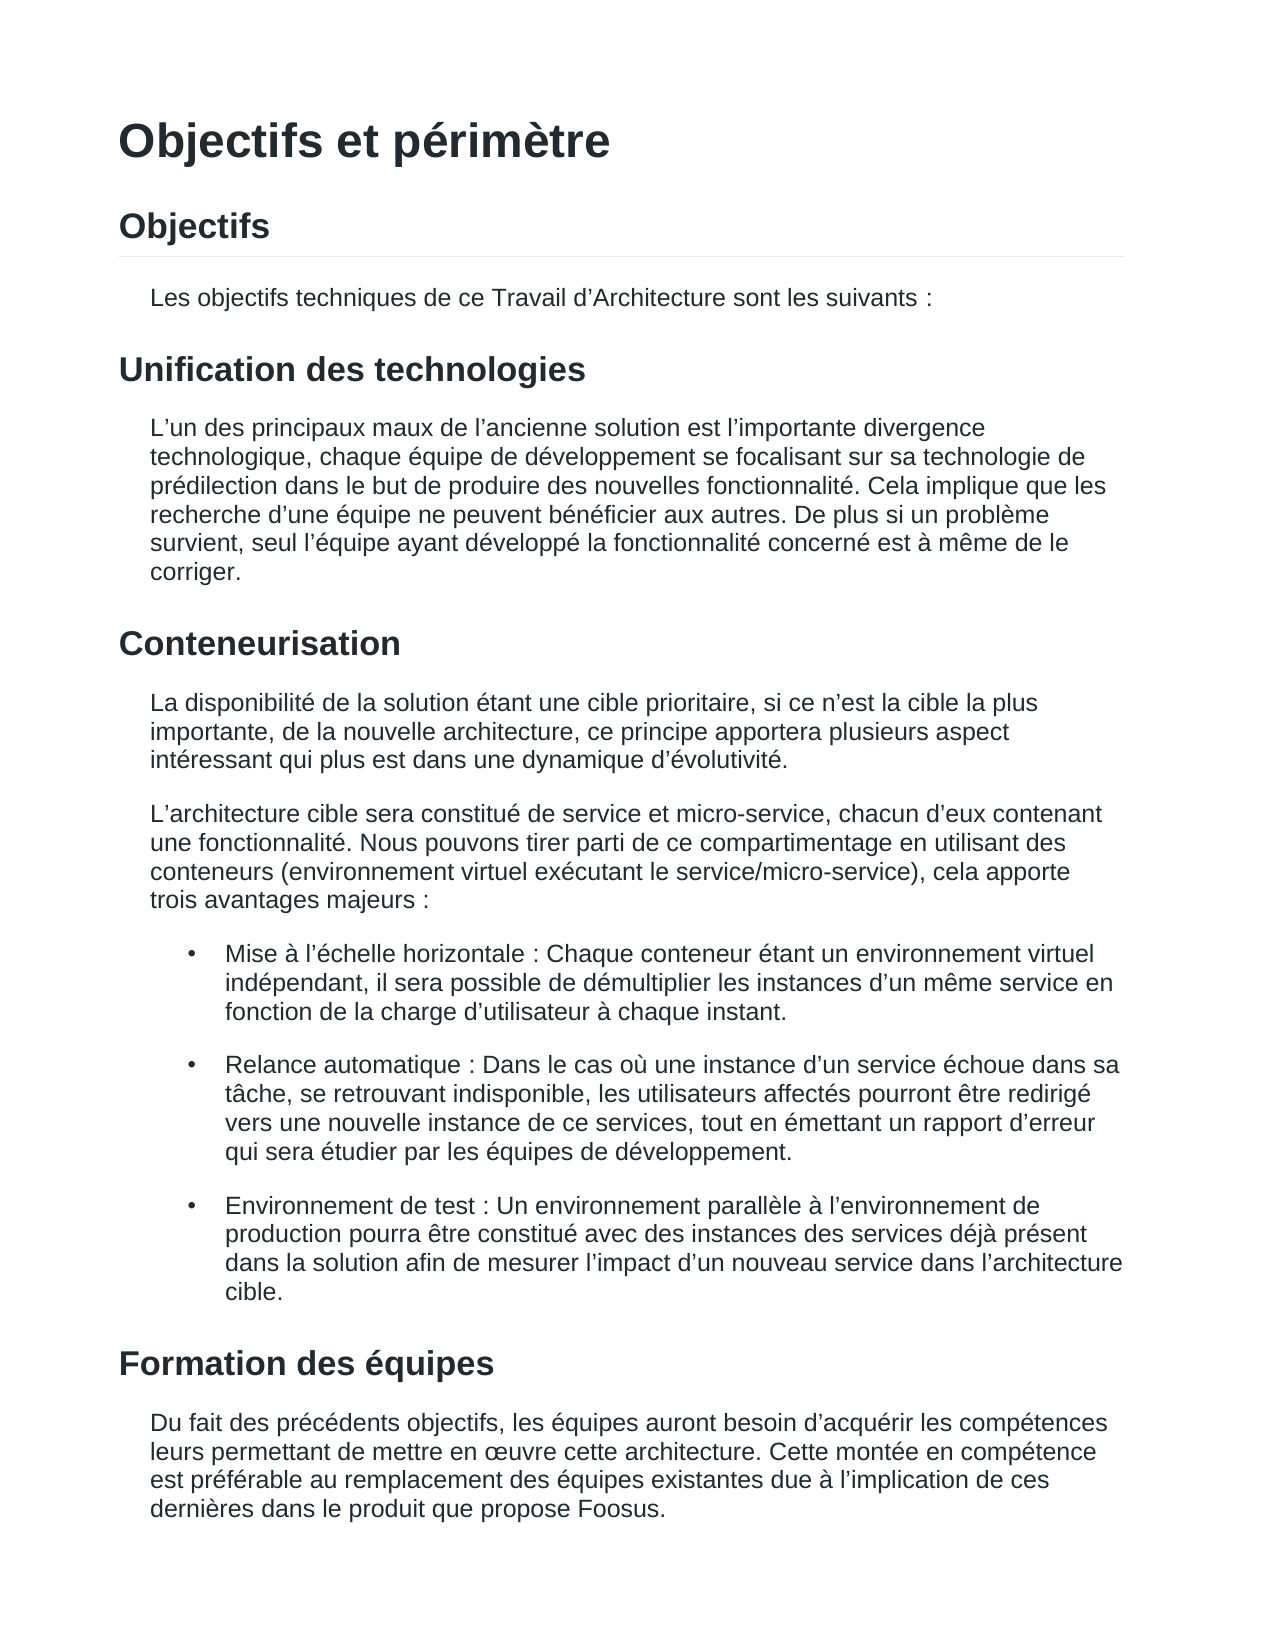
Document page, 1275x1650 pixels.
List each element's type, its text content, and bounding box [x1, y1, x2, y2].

subtitle Conteneurisation [119, 623, 1125, 663]
list Relance automatique : Dans le cas où une instance d’un service échoue dans sa tâche, se retrouvant indisponible, les utilisateurs affectés pourront être redirigé vers une nouvelle instance de ce services, tout en émettant un rapport d’erreur qui sera étudier par les équipes de développement. [187, 1051, 1125, 1166]
subtitle Formation des équipes [119, 1343, 1125, 1383]
text L’un des principaux maux de l’ancienne solution est l’importante divergence technologique, chaque équipe de développement se focalisant sur sa technologie de prédilection dans le but de produire des nouvelles fonctionnalité. Cela implique que les recherche d’une équipe ne peuvent bénéficier aux autres. De plus si un problème survient, seul l’équipe ayant développé la fonctionnalité concerné est à même de le corriger. [150, 413, 1125, 586]
text La disponibilité de la solution étant une cible prioritaire, si ce n’est la cible la plus importante, de la nouvelle architecture, ce principe apportera plusieurs aspect intéressant qui plus est dans une dynamique d’évolutivité. [150, 688, 1125, 774]
text Du fait des précédents objectifs, les équipes auront besoin d’acquérir les compétences leurs permettant de mettre en œuvre cette architecture. Cette montée en compétence est préférable au remplacement des équipes existantes due à l’implication de ces dernières dans le produit que propose Foosus. [150, 1408, 1125, 1523]
subtitle Objectifs [119, 205, 1125, 256]
text Les objectifs techniques de ce Travail d’Architecture sont les suivants : [150, 282, 1125, 311]
text L’architecture cible sera constitué de service et micro-service, chacun d’eux contenant une fonctionnalité. Nous pouvons tirer parti de ce compartimentage en utilisant des conteneurs (environnement virtuel exécutant le service/micro-service), cela apporte trois avantages majeurs : [150, 799, 1125, 914]
list Environnement de test : Un environnement parallèle à l’environnement de production pourra être constitué avec des instances des services déjà présent dans la solution afin de mesurer l’impact d’un nouveau service dans l’architecture cible. [187, 1191, 1125, 1306]
subtitle Unification des technologies [119, 349, 1125, 388]
list Mise à l’échelle horizontale : Chaque conteneur étant un environnement virtuel indépendant, il sera possible de démultiplier les instances d’un même service en fonction de la charge d’utilisateur à chaque instant. [187, 939, 1125, 1026]
subtitle Objectifs et périmètre [119, 112, 1125, 167]
